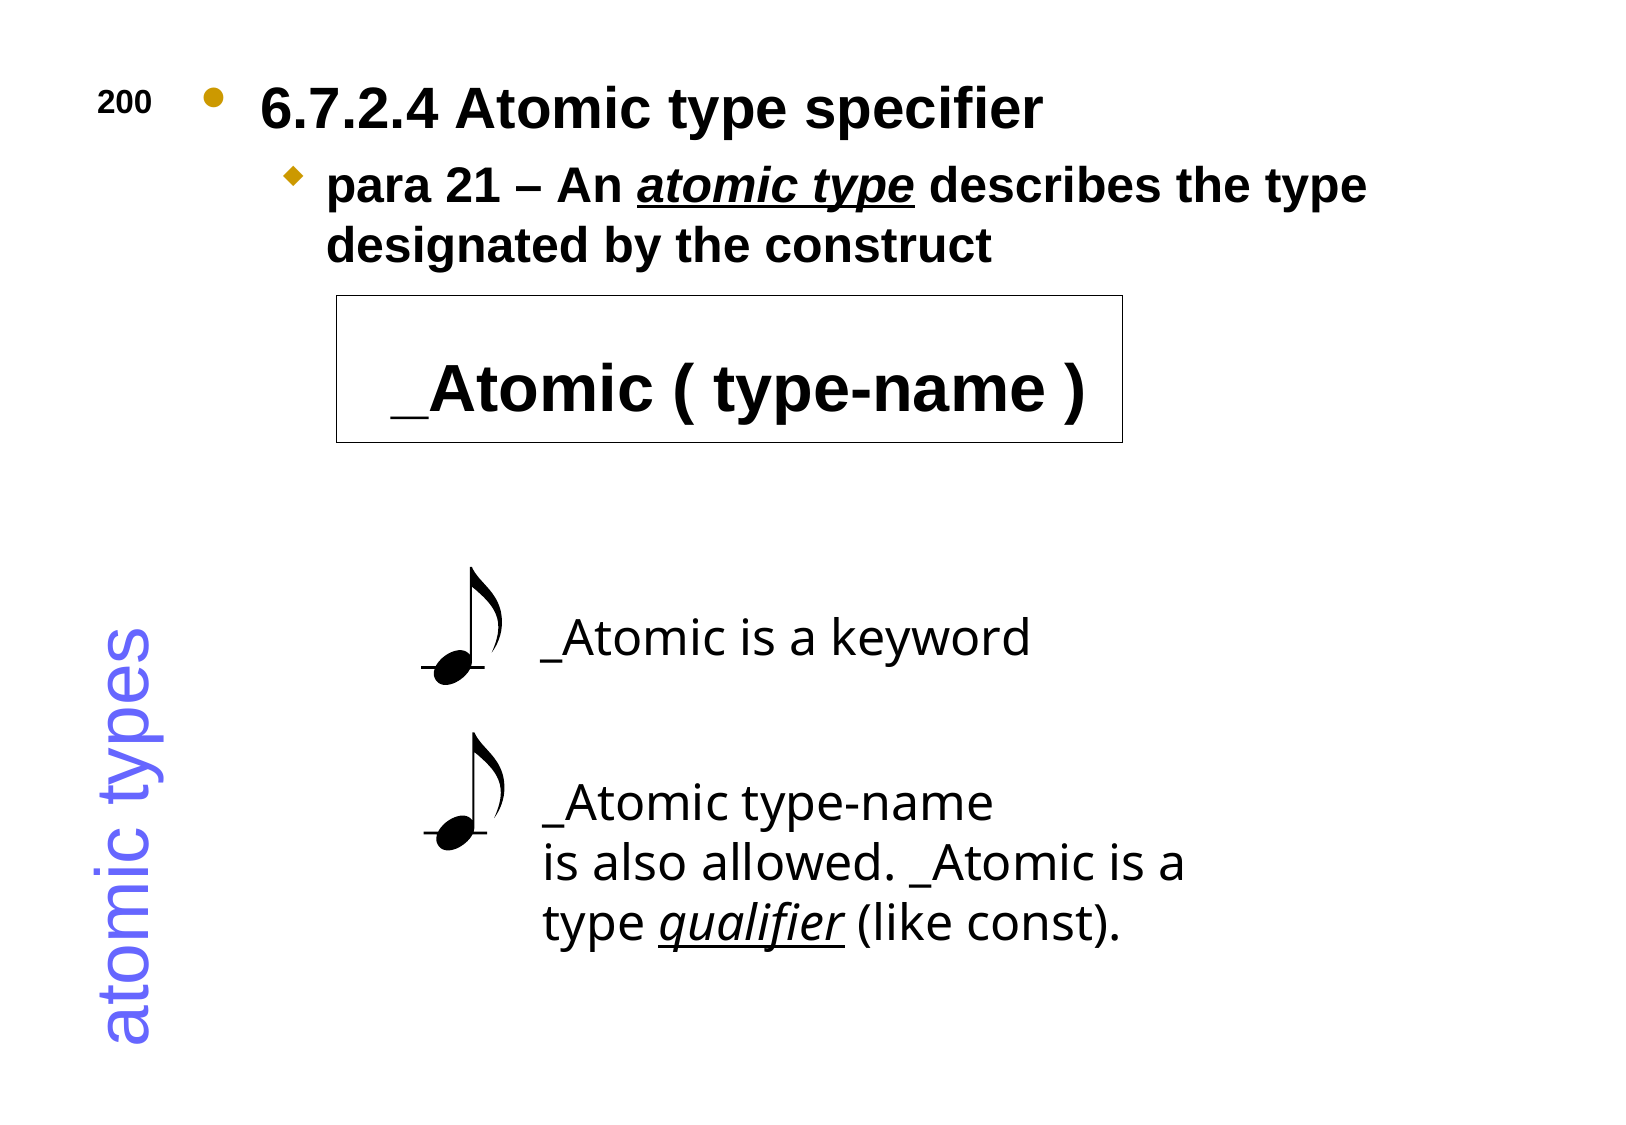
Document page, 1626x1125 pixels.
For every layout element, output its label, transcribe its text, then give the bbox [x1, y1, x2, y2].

title atomic types [21, 29, 217, 1063]
list 6.7.2.4 Atomic type specifier para 21 – An atomic type describes the type designated by the construct _Atomic ( type-name ) [188, 62, 1477, 1063]
text_box [421, 566, 502, 685]
text_box [423, 732, 505, 851]
text_box _Atomic is a keyword [525, 597, 1235, 674]
text_box _Atomic type-name is also allowed. _Atomic is a type qualifier (like const). [528, 763, 1237, 959]
